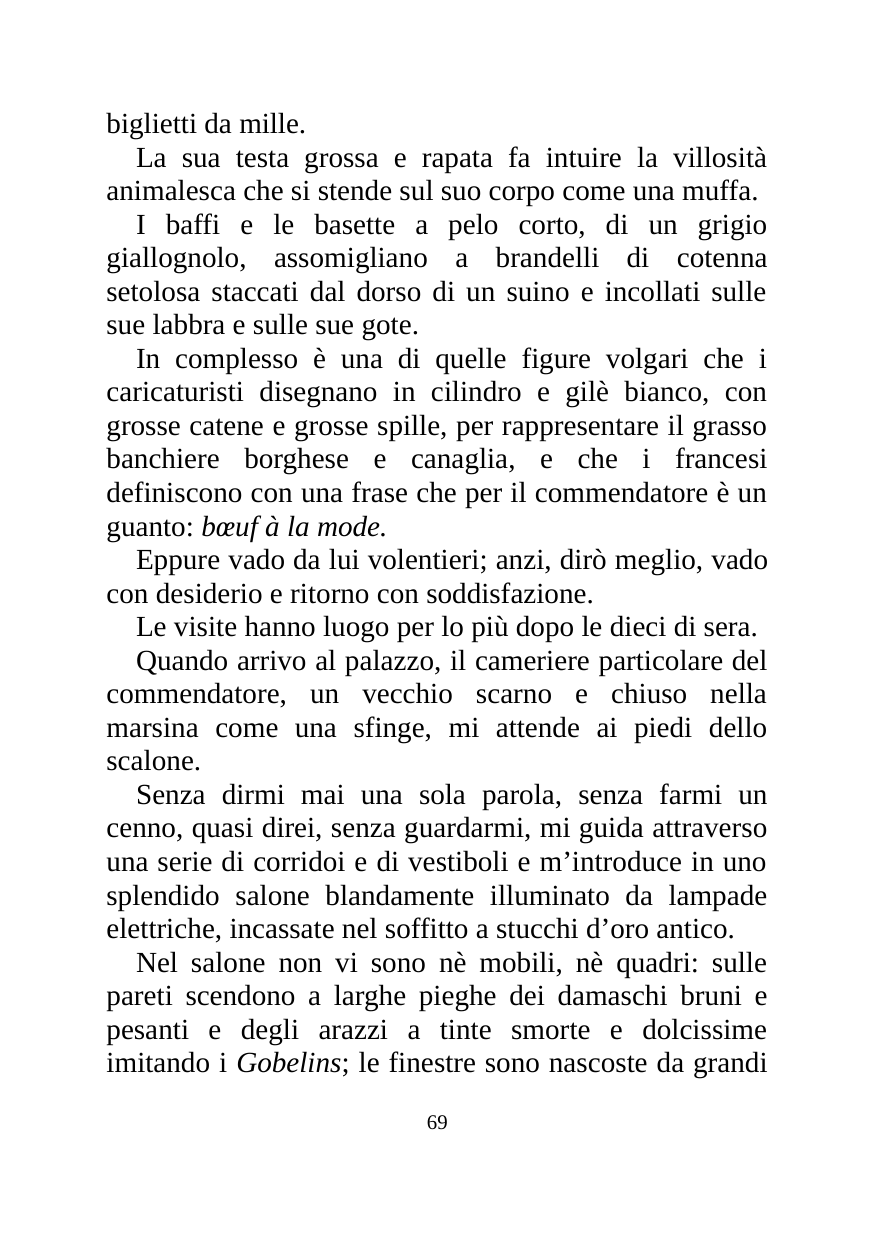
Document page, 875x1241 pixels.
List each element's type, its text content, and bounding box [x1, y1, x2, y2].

text La sua testa grossa e rapata fa intuire la villosità animalesca che si stende sul suo corpo come una muffa. [106, 140, 768, 207]
text Senza dirmi mai una sola parola, senza farmi un cenno, quasi direi, senza guardarmi, mi guida attraverso una serie di corridoi e di vestiboli e m’introduce in uno splendido salone blandamente illuminato da lampade elettriche, incassate nel soffitto a stucchi d’oro antico. [106, 777, 768, 945]
text I baffi e le basette a pelo corto, di un grigio giallognolo, assomigliano a brandelli di cotenna setolosa staccati dal dorso di un suino e incollati sulle sue labbra e sulle sue gote. [106, 207, 768, 341]
text Eppure vado da lui volentieri; anzi, dirò meglio, vado con desiderio e ritorno con soddisfazione. [106, 542, 768, 609]
text biglietti da mille. [106, 106, 768, 140]
text Nel salone non vi sono nè mobili, nè quadri: sulle pareti scendono a larghe pieghe dei damaschi bruni e pesanti e degli arazzi a tinte smorte e dolcissime imitando i Gobelins; le finestre sono nascoste da grandi [106, 945, 768, 1079]
text In complesso è una di quelle figure volgari che i caricaturisti disegnano in cilindro e gilè bianco, con grosse catene e grosse spille, per rappresentare il grasso banchiere borghese e canaglia, e che i francesi definiscono con una frase che per il commendatore è un guanto: bœuf à la mode. [106, 341, 768, 542]
text Le visite hanno luogo per lo più dopo le dieci di sera. [106, 609, 768, 643]
text Quando arrivo al palazzo, il cameriere particolare del commendatore, un vecchio scarno e chiuso nella marsina come una sfinge, mi attende ai piedi dello scalone. [106, 643, 768, 777]
